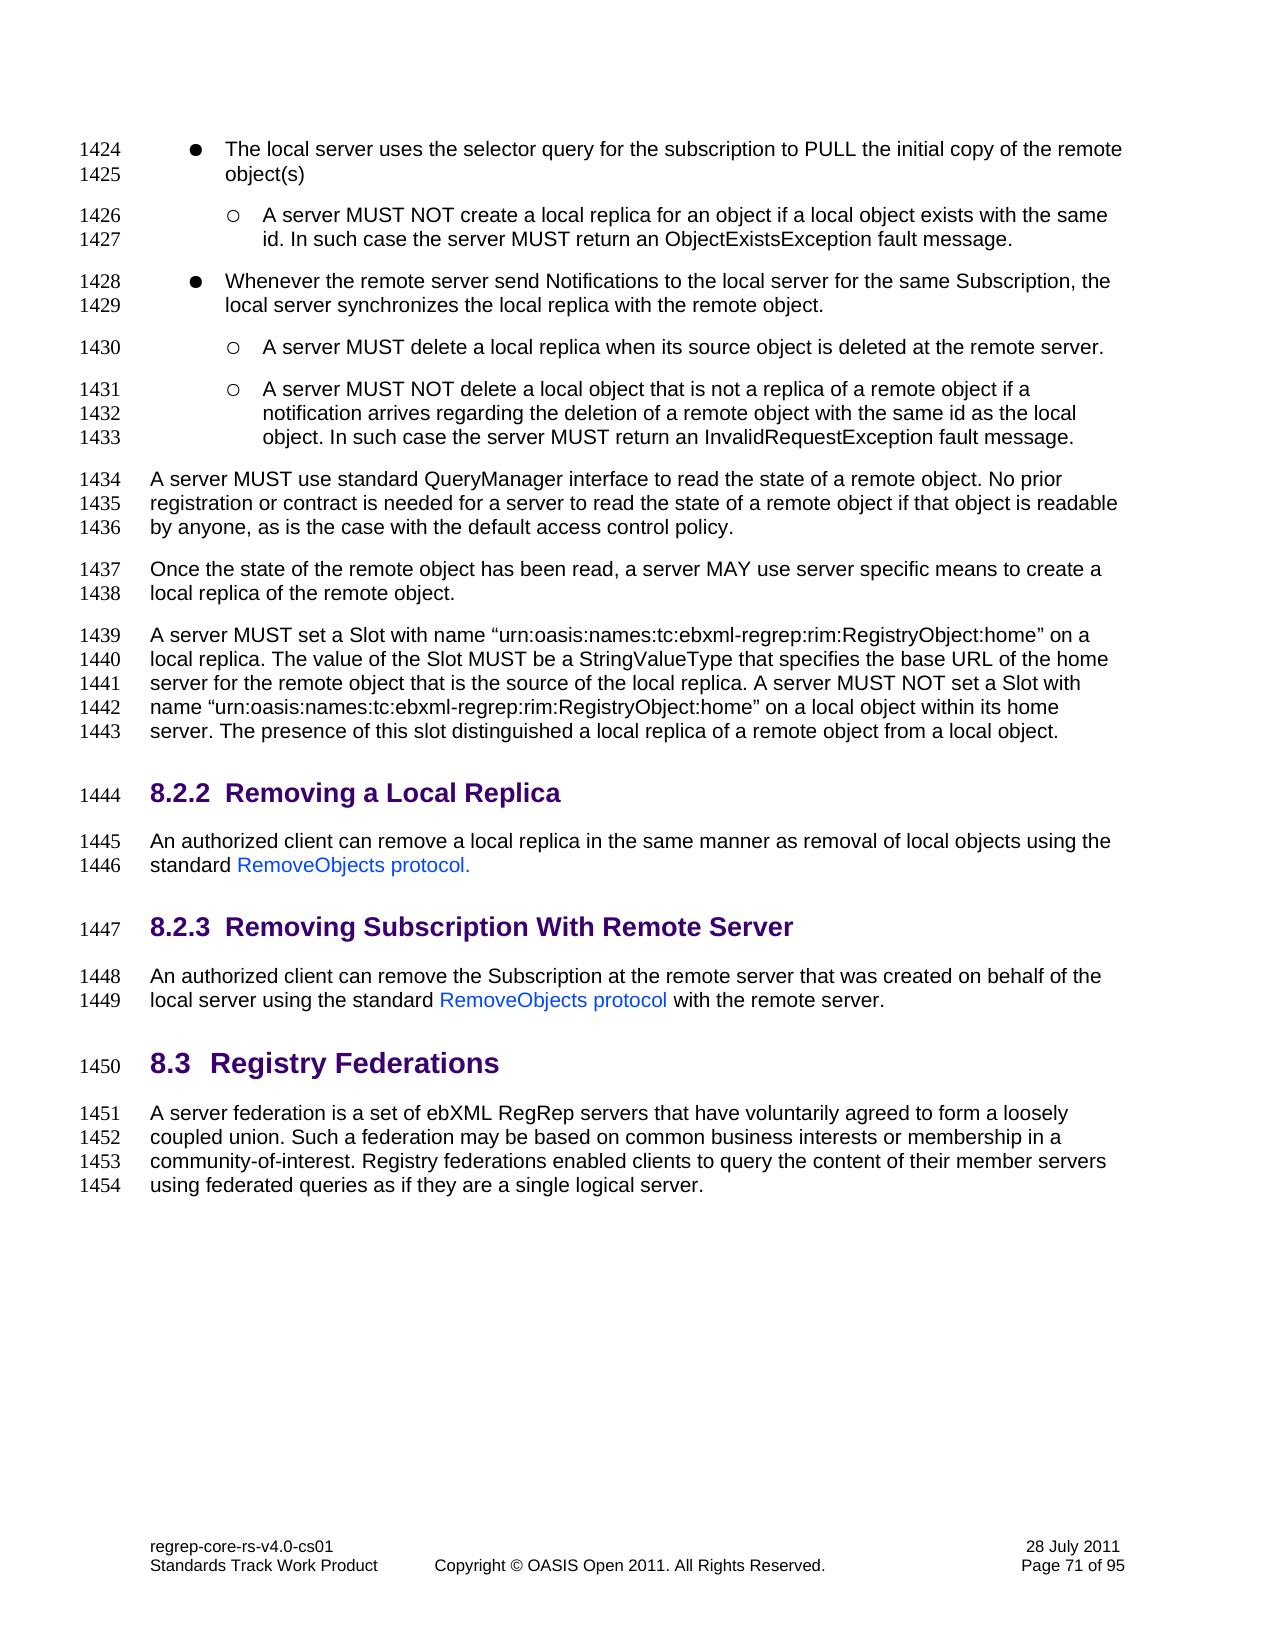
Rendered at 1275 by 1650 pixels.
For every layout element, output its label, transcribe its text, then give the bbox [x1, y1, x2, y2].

text An authorized client can remove a local replica in the same manner as removal of local objects using the standard RemoveObjects protocol. [150, 829, 1125, 877]
list Whenever the remote server send Notifications to the local server for the same Subscription, the local server synchronizes the local replica with the remote object. [187, 269, 1125, 317]
list A server MUST NOT create a local replica for an object if a local object exists with the same id. In such case the server MUST return an ObjectExistsException fault message. [225, 203, 1125, 251]
list A server MUST NOT delete a local object that is not a replica of a remote object if a notification arrives regarding the deletion of a remote object with the same id as the local object. In such case the server MUST return an InvalidRequestException fault message. [225, 377, 1125, 449]
text An authorized client can remove the Subscription at the remote server that was created on behalf of the local server using the standard RemoveObjects protocol with the remote server. [150, 964, 1125, 1012]
subtitle Removing Subscription With Remote Server [150, 911, 1125, 943]
text A server MUST use standard QueryManager interface to read the state of a remote object. No prior registration or contract is needed for a server to read the state of a remote object if that object is readable by anyone, as is the case with the default access control policy. [150, 467, 1125, 539]
subtitle Removing a Local Replica [150, 777, 1125, 808]
list A server MUST delete a local replica when its source object is deleted at the remote server. [225, 335, 1125, 359]
list The local server uses the selector query for the subscription to PULL the initial copy of the remote object(s) [187, 137, 1125, 185]
text A server federation is a set of ebXML RegRep servers that have voluntarily agreed to form a loosely coupled union. Such a federation may be based on common business interests or membership in a community-of-interest. Registry federations enabled clients to query the content of their member servers using federated queries as if they are a single logical server. [150, 1101, 1125, 1196]
subtitle Registry Federations [150, 1046, 1125, 1079]
text A server MUST set a Slot with name “urn:oasis:names:tc:ebxml-regrep:rim:RegistryObject:home” on a local replica. The value of the Slot MUST be a StringValueType that specifies the base URL of the home server for the remote object that is the source of the local replica. A server MUST NOT set a Slot with name “urn:oasis:names:tc:ebxml-regrep:rim:RegistryObject:home” on a local object within its home server. The presence of this slot distinguished a local replica of a remote object from a local object. [150, 623, 1125, 742]
text Once the state of the remote object has been read, a server MAY use server specific means to create a local replica of the remote object. [150, 557, 1125, 605]
